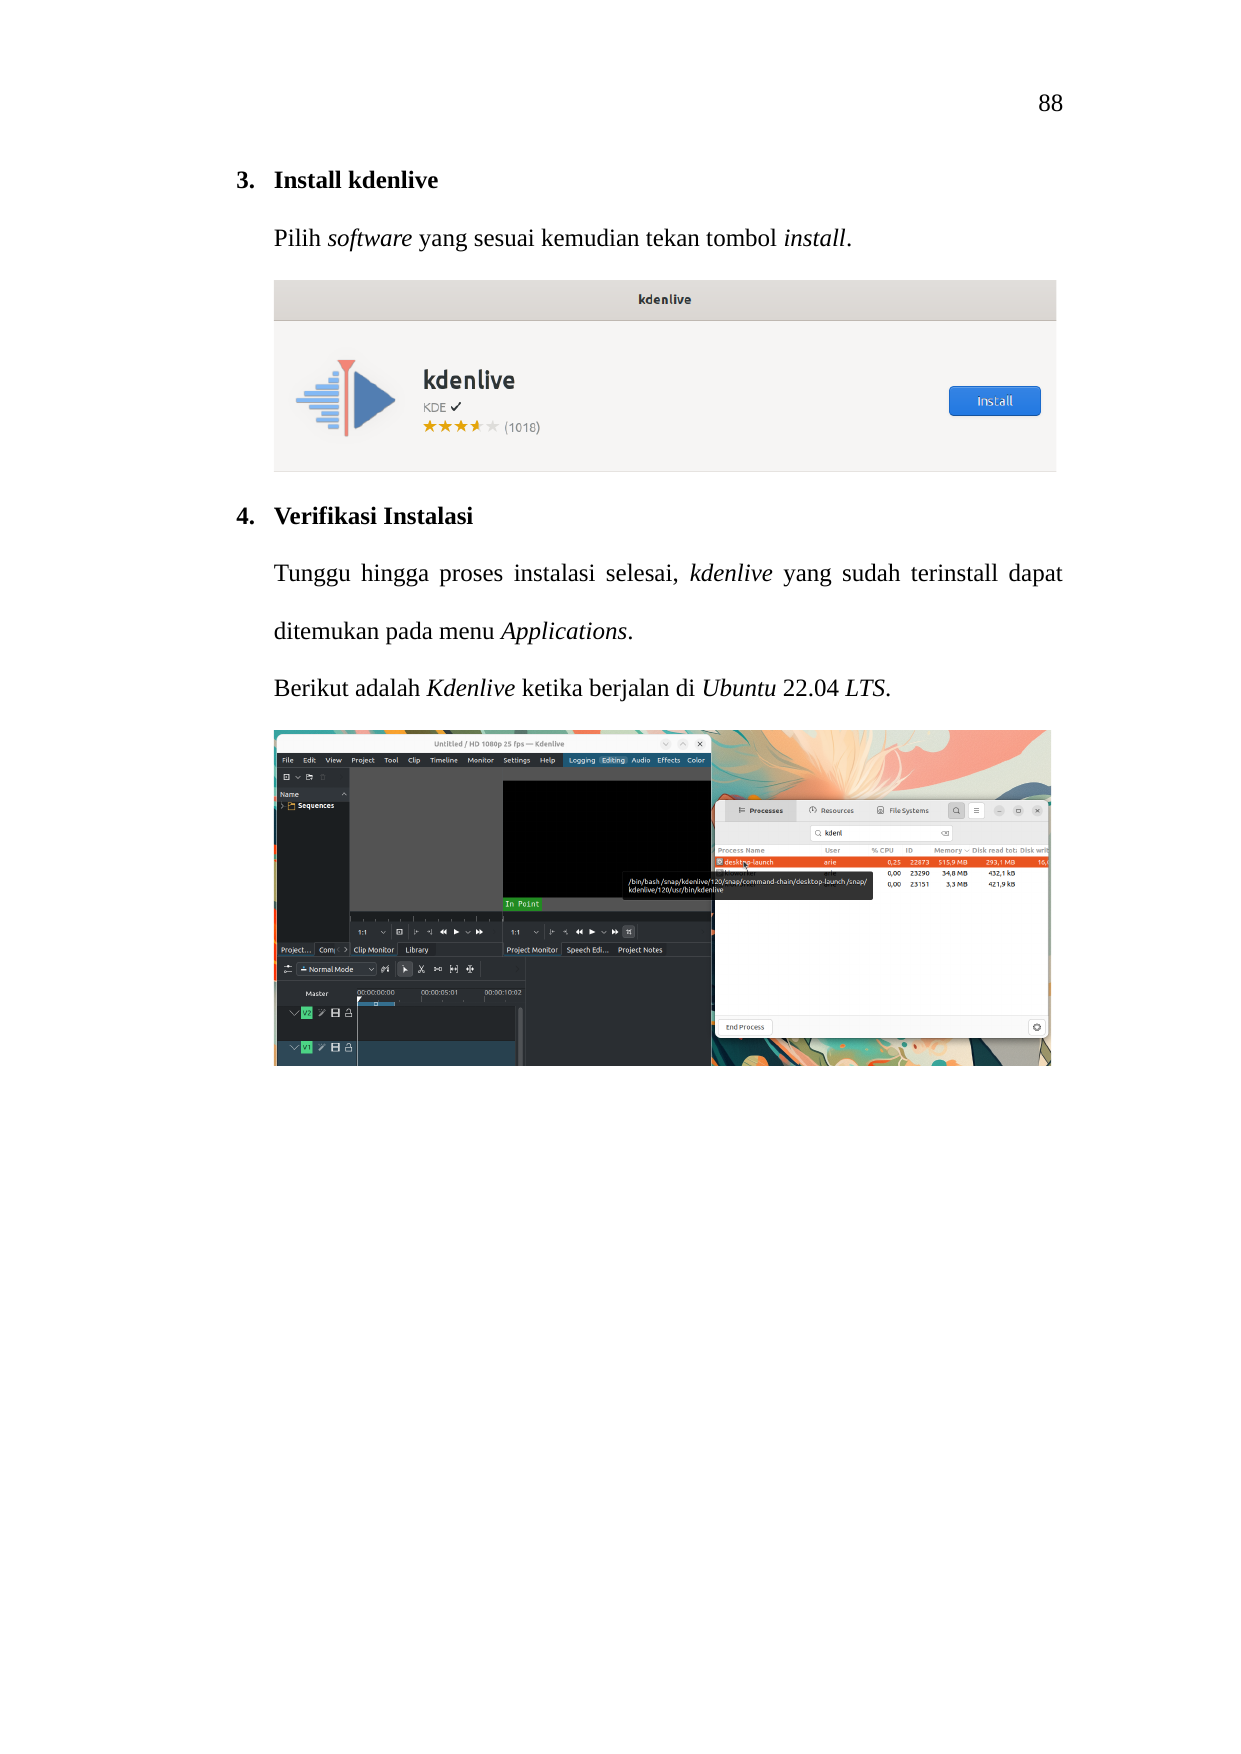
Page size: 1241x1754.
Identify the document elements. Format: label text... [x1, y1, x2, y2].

list Tunggu hingga proses instalasi selesai, kdenlive yang sudah terinstall dapat ditemukan pada menu Applications. [236, 558, 1063, 644]
list Verifikasi Instalasi [236, 501, 1063, 529]
list Berikut adalah Kdenlive ketika berjalan di Ubuntu 22.04 LTS. [236, 673, 1063, 702]
picture [273, 280, 1057, 472]
list Pilih software yang sesuai kemudian tekan tombol install. [236, 223, 1063, 252]
picture [273, 730, 1052, 1066]
list Install kdenlive [236, 165, 1063, 194]
